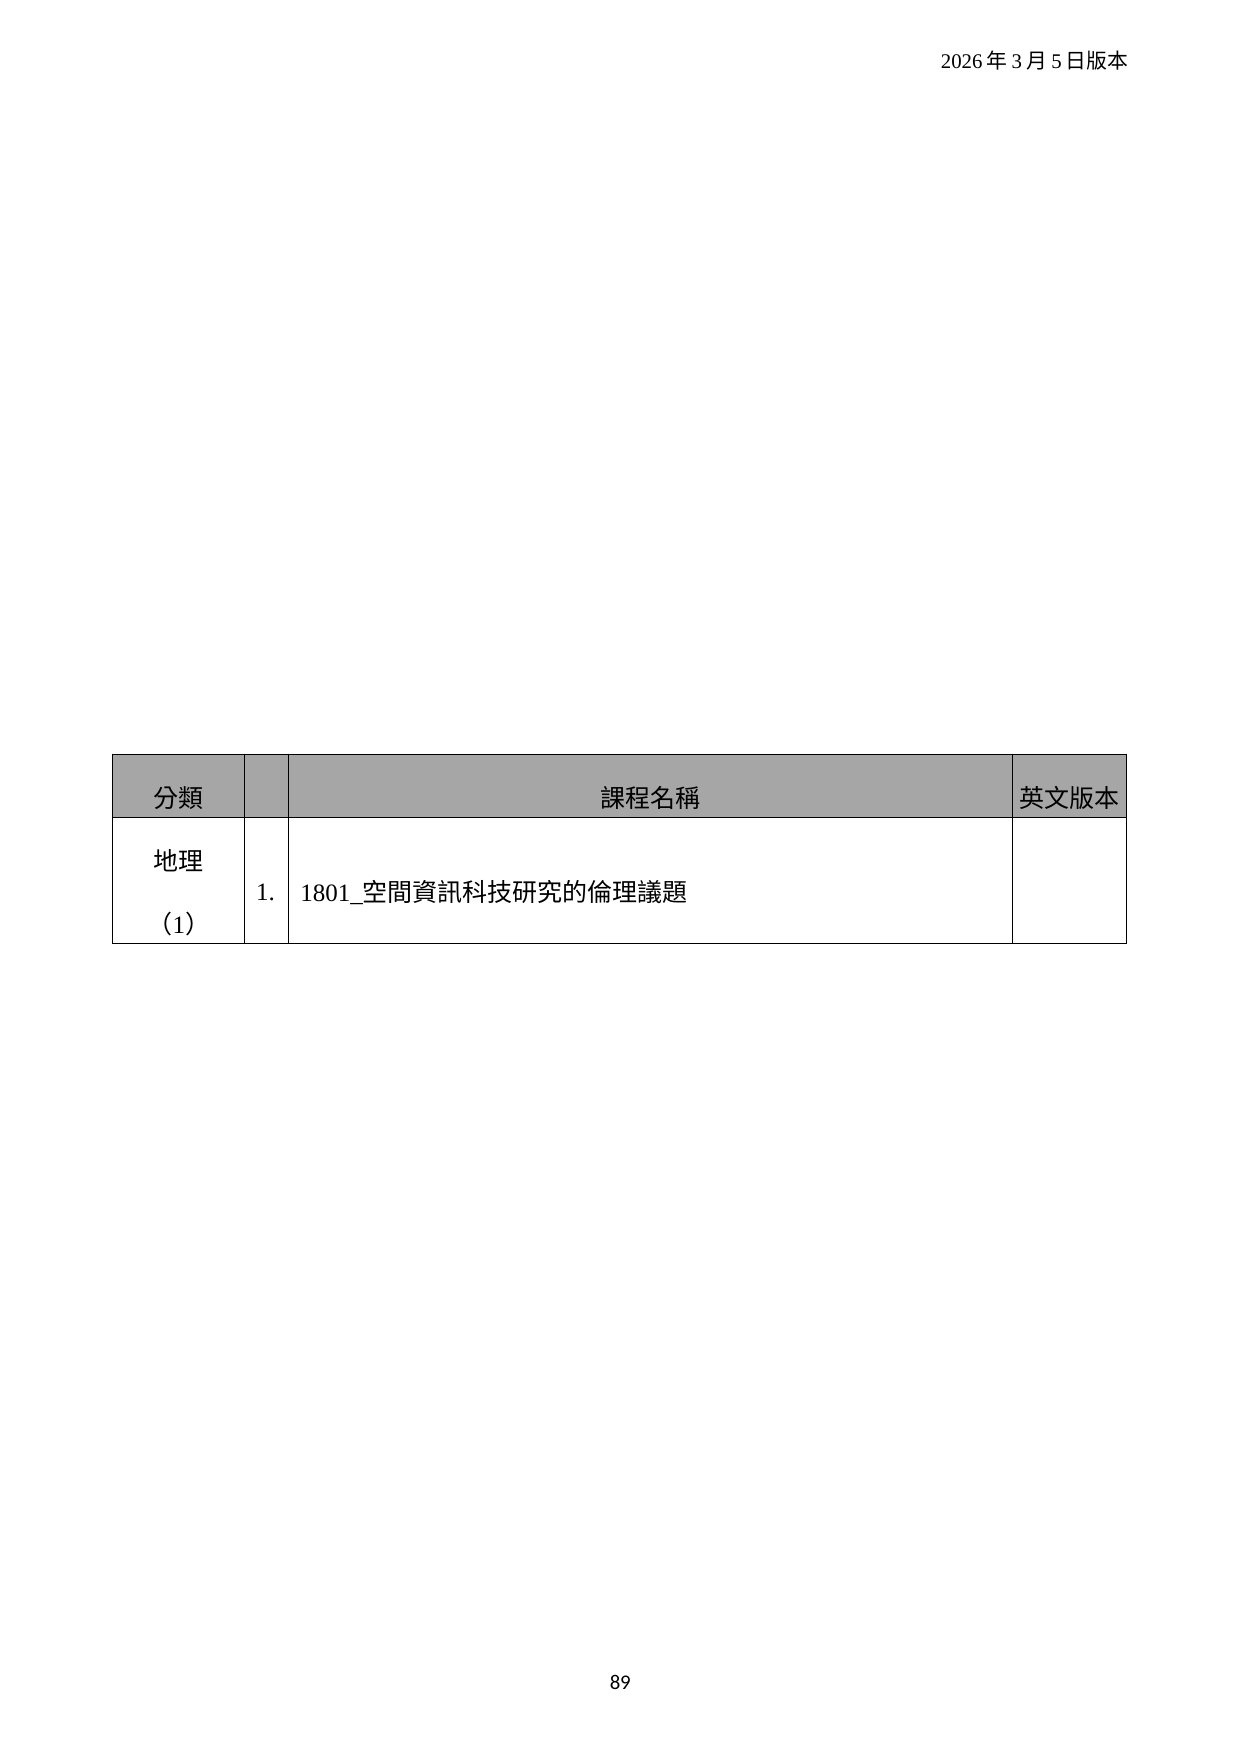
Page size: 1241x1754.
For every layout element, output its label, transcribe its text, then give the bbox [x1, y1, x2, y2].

table_cell 1801_空間資訊科技研究的倫理議題 [289, 818, 1012, 943]
table_cell 地理 （1） [113, 818, 244, 943]
table_cell [245, 818, 288, 943]
table_cell [1013, 818, 1126, 943]
table_header 英文版本 [1013, 755, 1126, 817]
table_header 課程名稱 [289, 755, 1012, 817]
table_header 分類 [113, 755, 244, 817]
table_header [245, 755, 288, 817]
